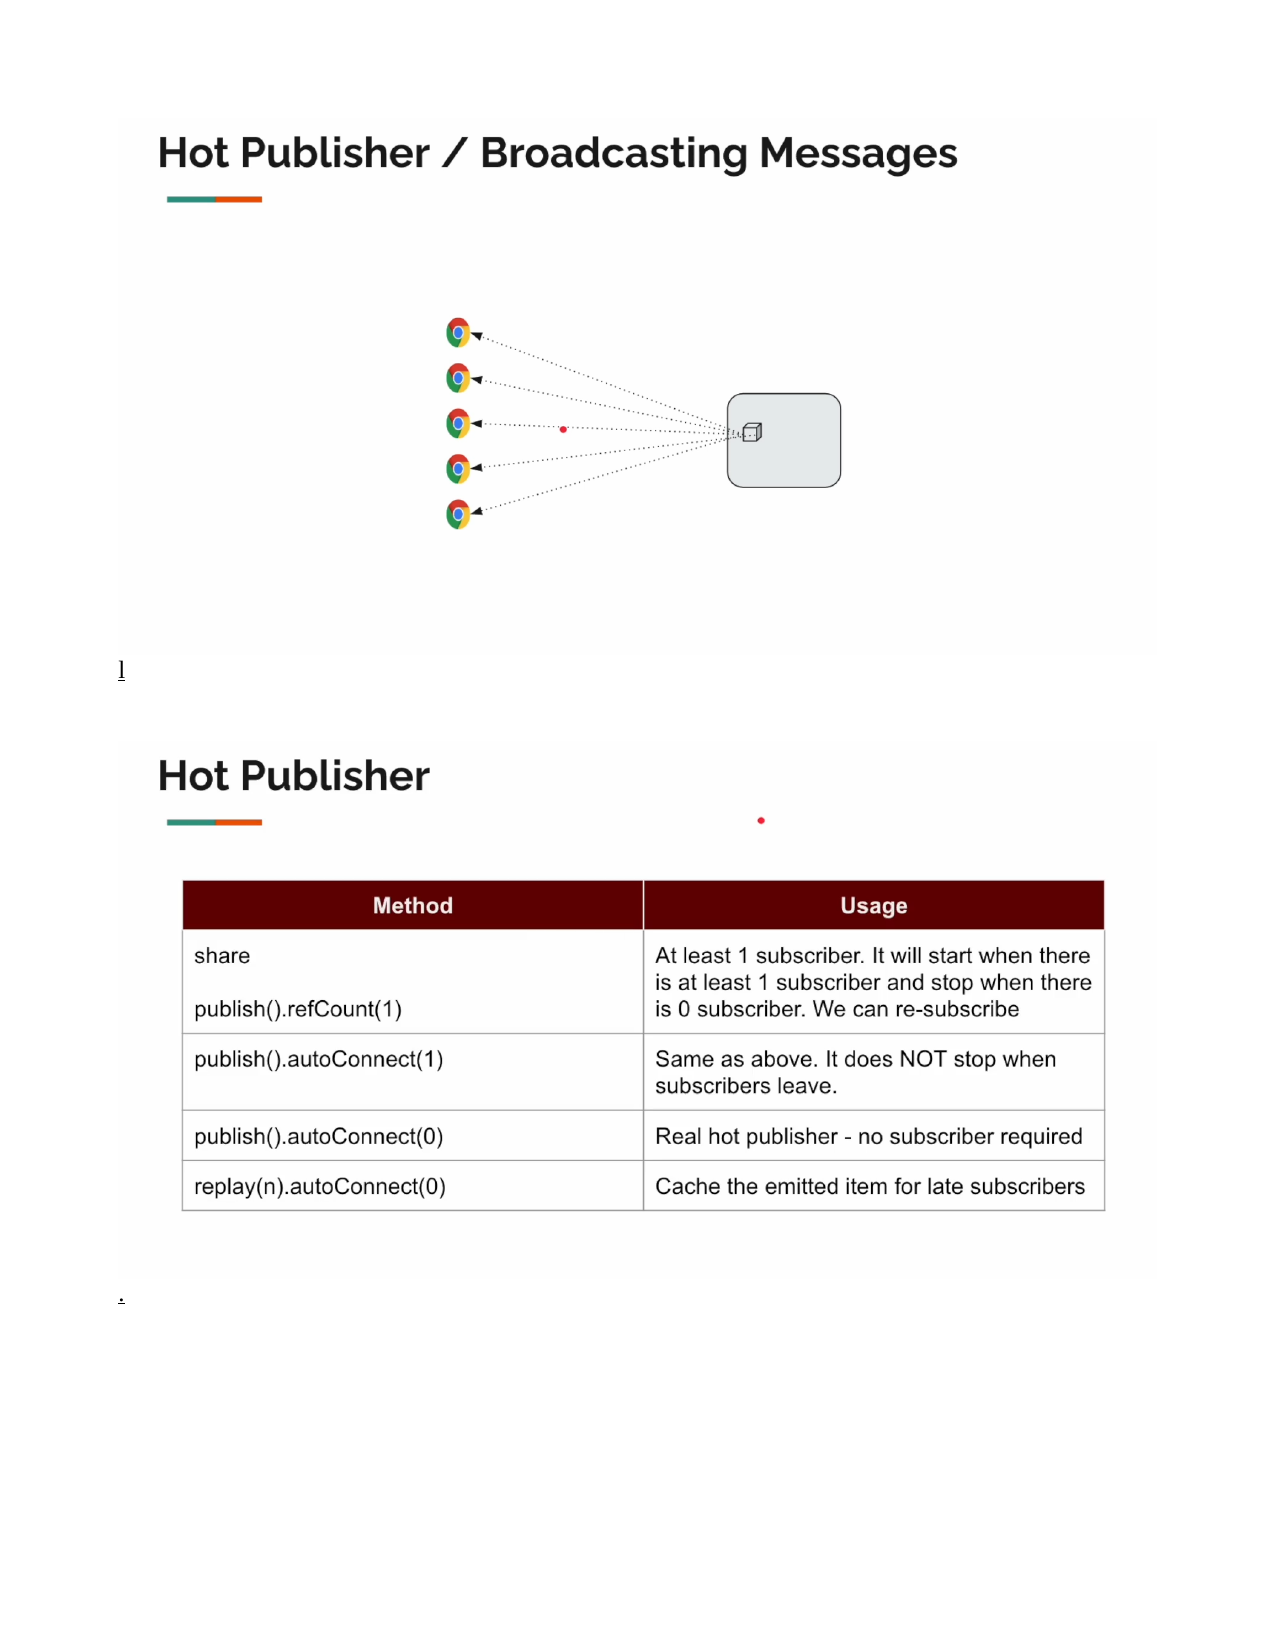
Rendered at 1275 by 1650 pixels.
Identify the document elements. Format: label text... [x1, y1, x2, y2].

text . [118, 1279, 1157, 1307]
text l [118, 655, 1157, 684]
picture [118, 118, 1157, 655]
picture [118, 741, 1157, 1279]
